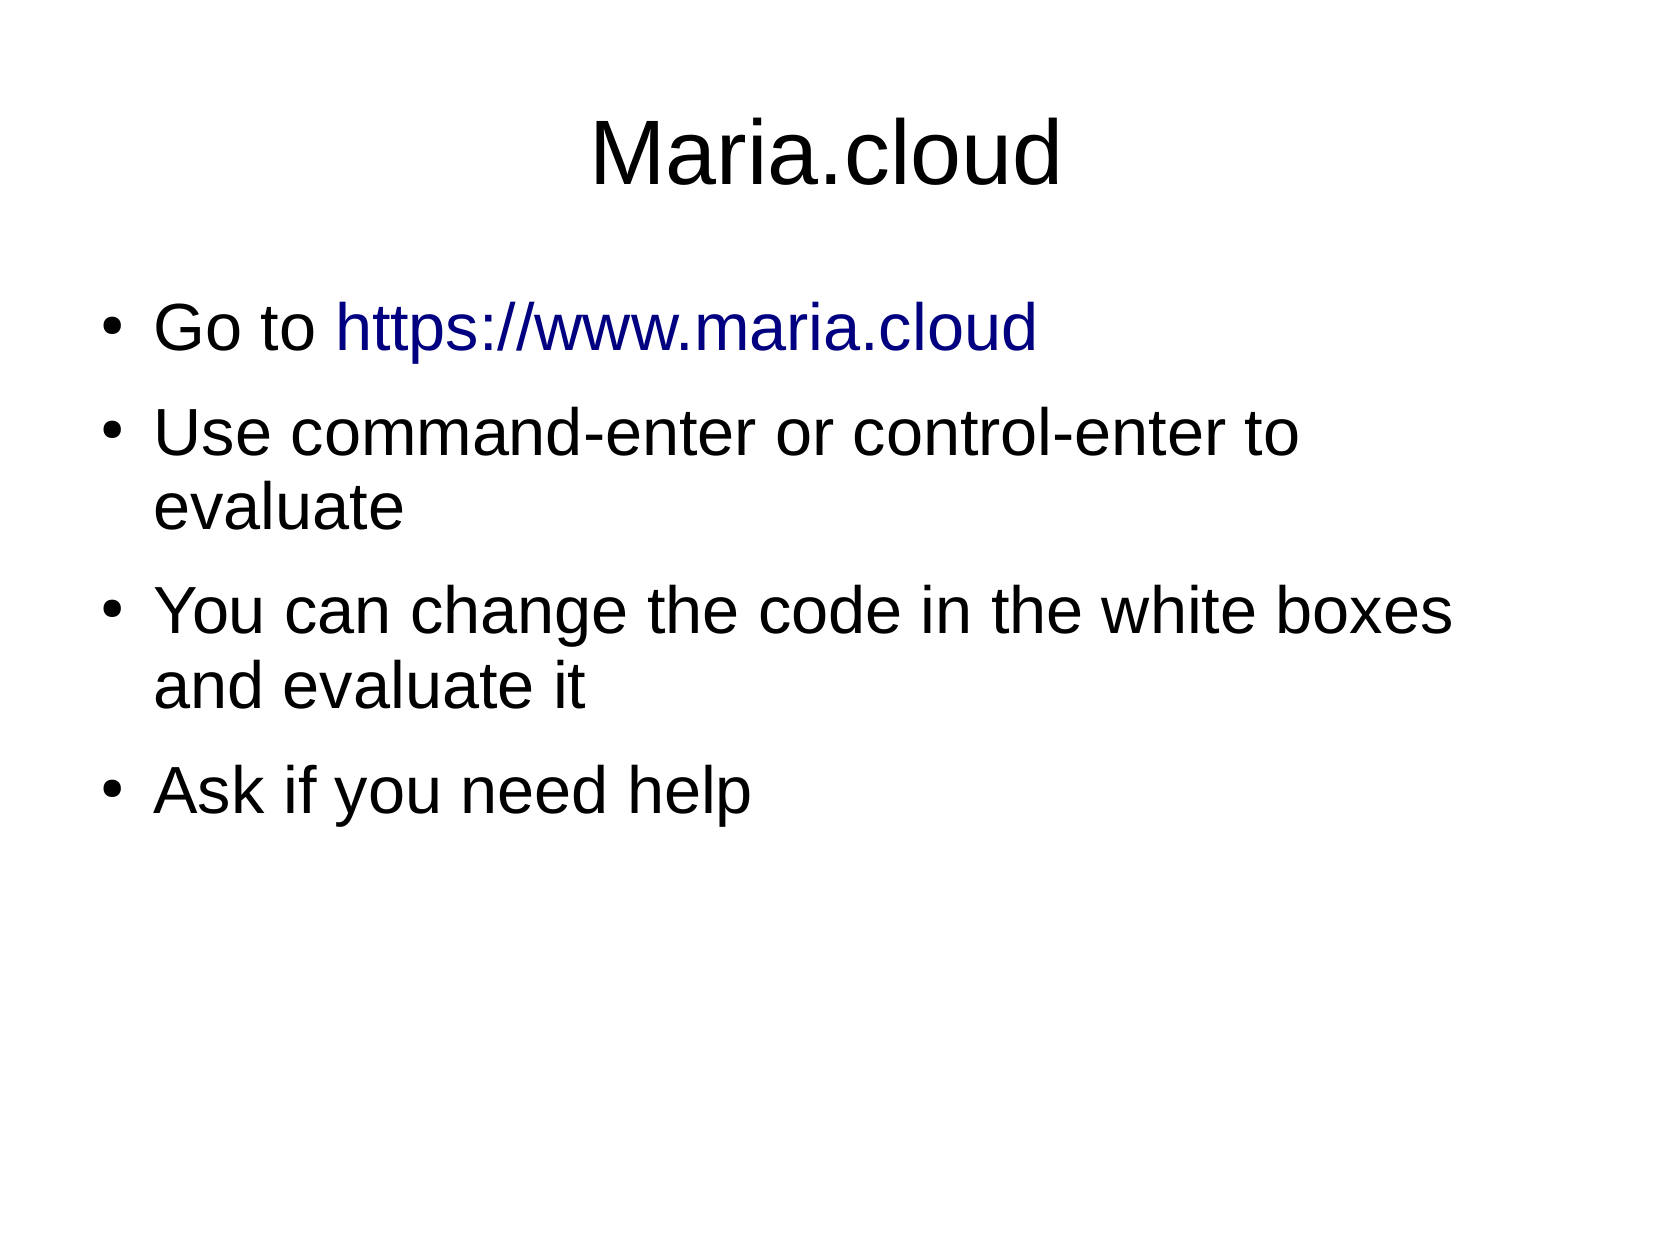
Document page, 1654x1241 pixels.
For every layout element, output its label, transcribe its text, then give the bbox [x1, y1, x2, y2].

list Go to https://www.maria.cloud Use command-enter or control-enter to evaluate You can change the code in the white boxes and evaluate it Ask if you need help [82, 290, 1571, 1010]
title Maria.cloud [82, 0, 1571, 290]
